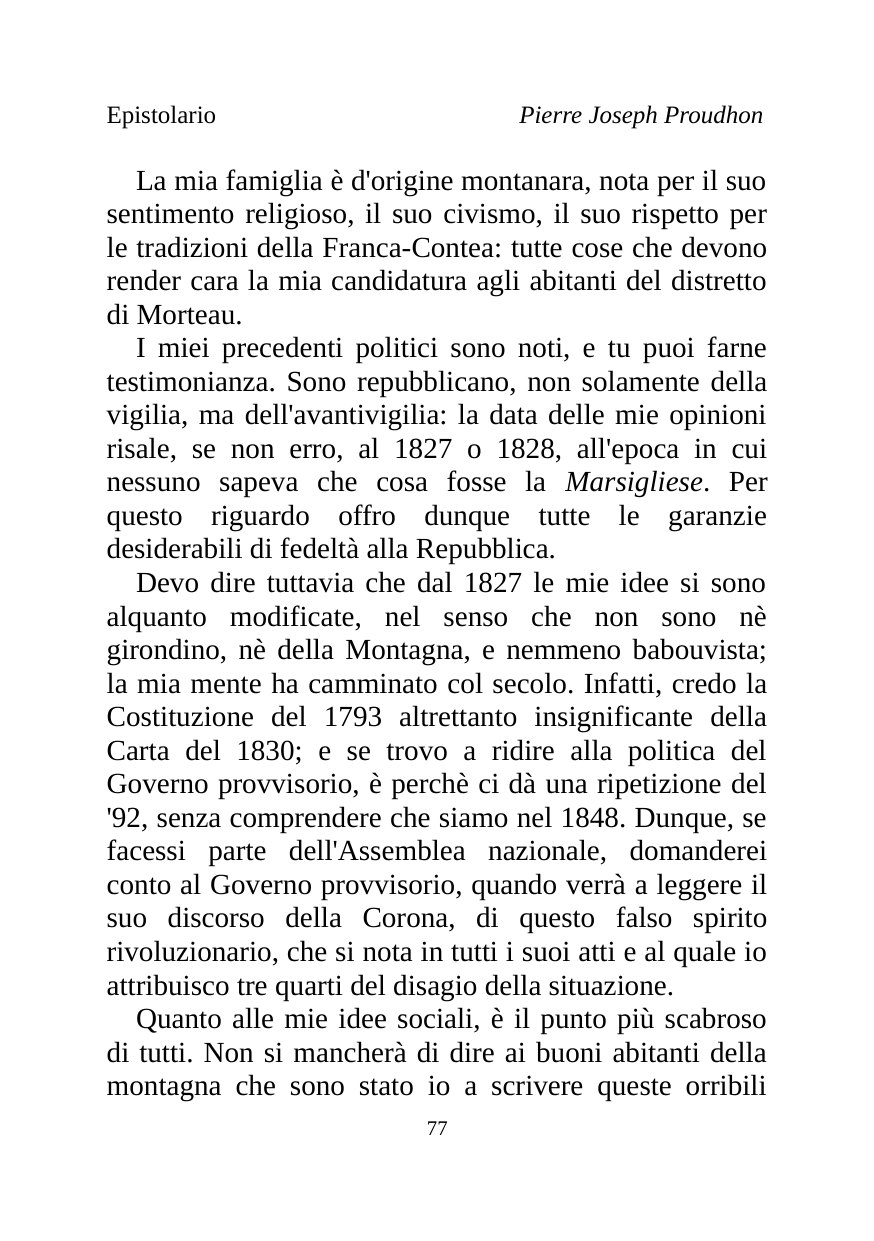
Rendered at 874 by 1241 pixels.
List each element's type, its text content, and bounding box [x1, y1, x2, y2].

text Quanto alle mie idee sociali, è il punto più scabroso di tutti. Non si mancherà di dire ai buoni abitanti della montagna che sono stato io a scrivere queste orribili [106, 1001, 768, 1102]
text Devo dire tuttavia che dal 1827 le mie idee si sono alquanto modificate, nel senso che non sono nè girondino, nè della Montagna, e nemmeno babouvista; la mia mente ha camminato col secolo. Infatti, credo la Costituzione del 1793 altrettanto insignificante della Carta del 1830; e se trovo a ridire alla politica del Governo provvisorio, è perchè ci dà una ripetizione del '92, senza comprendere che siamo nel 1848. Dunque, se facessi parte dell'Assemblea nazionale, domanderei conto al Governo provvisorio, quando verrà a leggere il suo discorso della Corona, di questo falso spirito rivoluzionario, che si nota in tutti i suoi atti e al quale io attribuisco tre quarti del disagio della situazione. [106, 565, 768, 1001]
text La mia famiglia è d'origine montanara, nota per il suo sentimento religioso, il suo civismo, il suo rispetto per le tradizioni della Franca-Contea: tutte cose che devono render cara la mia candidatura agli abitanti del distretto di Morteau. [106, 163, 768, 330]
text I miei precedenti politici sono noti, e tu puoi farne testimonianza. Sono repubblicano, non solamente della vigilia, ma dell'avantivigilia: la data delle mie opinioni risale, se non erro, al 1827 o 1828, all'epoca in cui nessuno sapeva che cosa fosse la Marsigliese. Per questo riguardo offro dunque tutte le garanzie desiderabili di fedeltà alla Repubblica. [106, 330, 768, 565]
